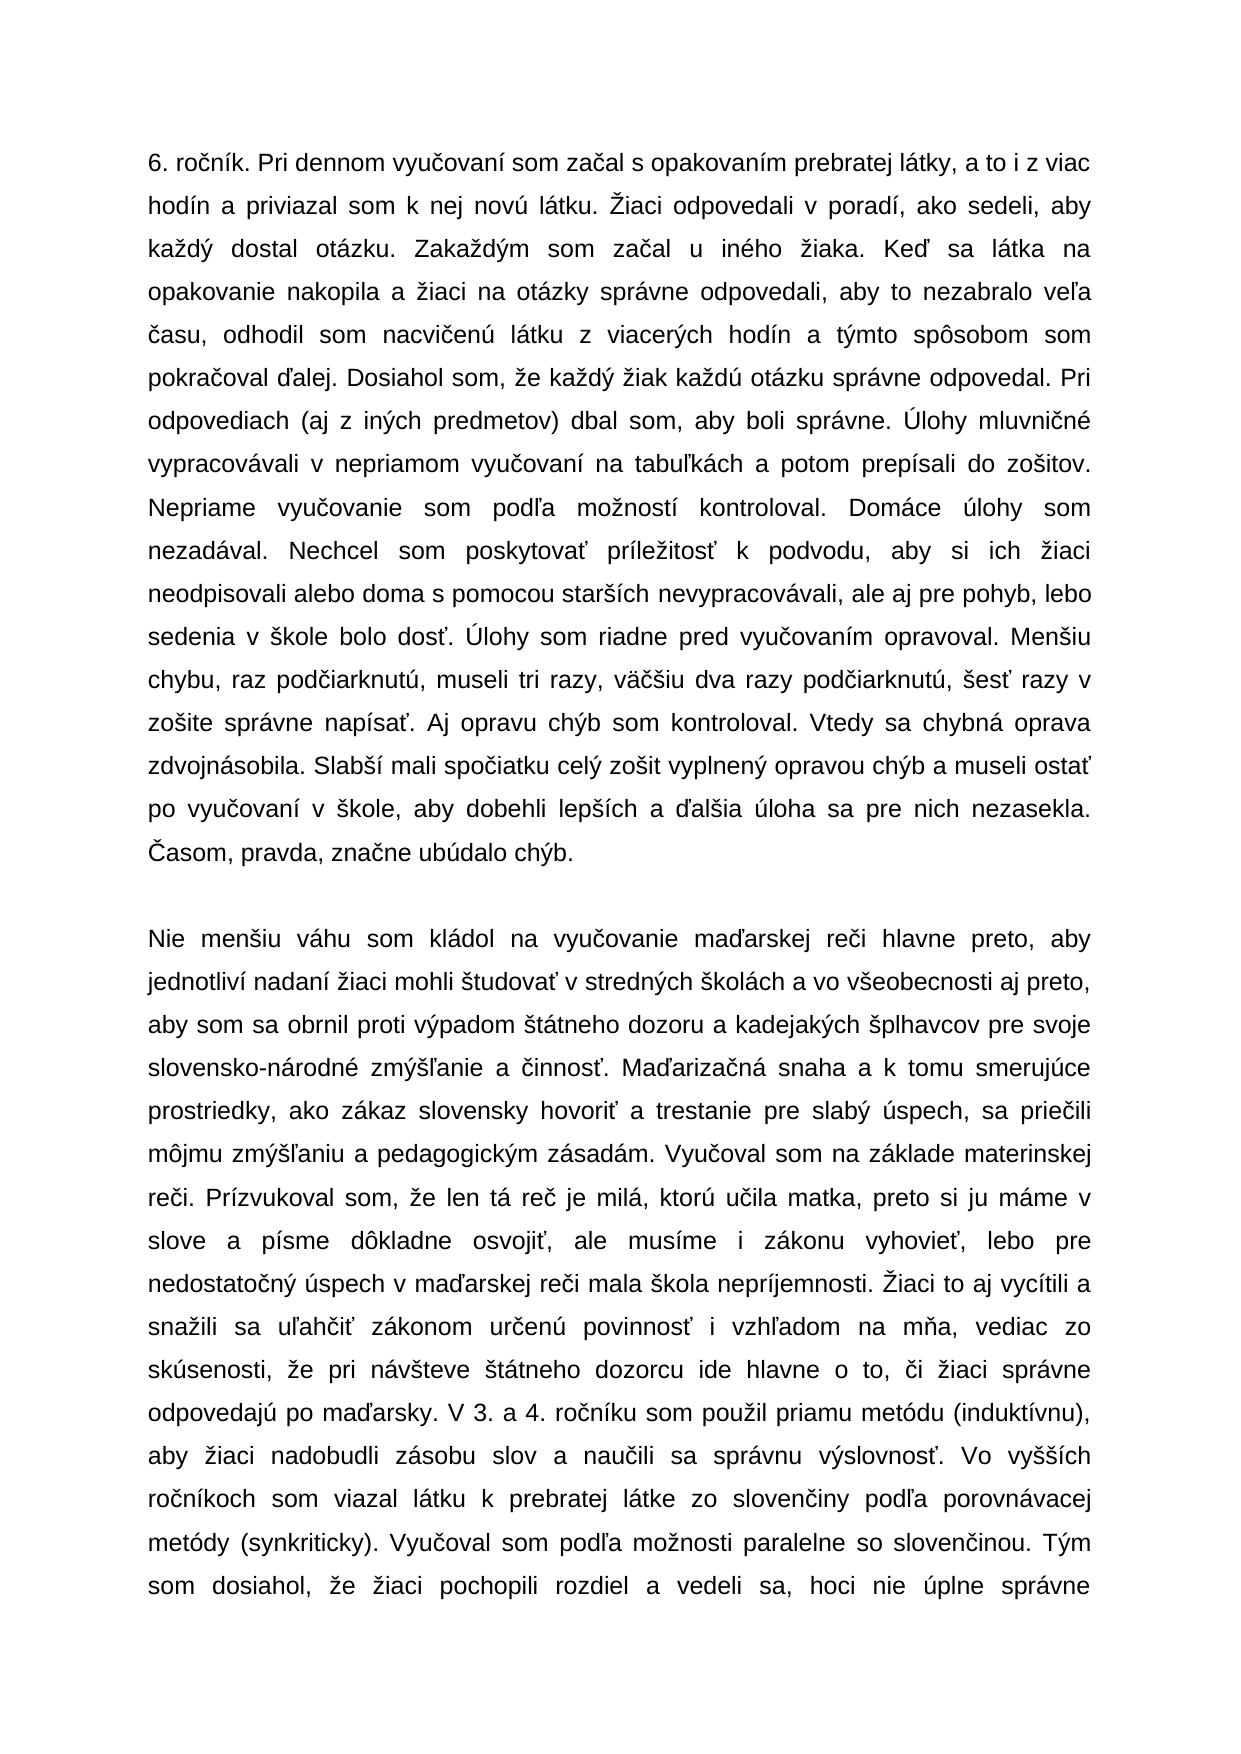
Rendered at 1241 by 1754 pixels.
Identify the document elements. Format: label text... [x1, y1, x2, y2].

text 6. ročník. Pri dennom vyučovaní som začal s opakovaním prebratej látky, a to i z viac hodín a priviazal som k nej novú látku. Žiaci odpovedali v poradí, ako sedeli, aby každý dostal otázku. Zakaždým som začal u iného žiaka. Keď sa látka na opakovanie nakopila a žiaci na otázky správne odpovedali, aby to nezabralo veľa času, odhodil som nacvičenú látku z viacerých hodín a týmto spôsobom som pokračoval ďalej. Dosiahol som, že každý žiak každú otázku správne odpovedal. Pri odpovediach (aj z iných predmetov) dbal som, aby boli správne. Úlohy mluvničné vypracovávali v nepriamom vyučovaní na tabuľkách a potom prepísali do zošitov. Nepriame vyučovanie som podľa možností kontroloval. Domáce úlohy som nezadával. Nechcel som poskytovať príležitosť k podvodu, aby si ich žiaci neodpisovali alebo doma s pomocou starších nevypracovávali, ale aj pre pohyb, lebo sedenia v škole bolo dosť. Úlohy som riadne pred vyučovaním opravoval. Menšiu chybu, raz podčiarknutú, museli tri razy, väčšiu dva razy podčiarknutú, šesť razy v zošite správne napísať. Aj opravu chýb som kontroloval. Vtedy sa chybná oprava zdvojnásobila. Slabší mali spočiatku celý zošit vyplnený opravou chýb a museli ostať po vyučovaní v škole, aby dobehli lepších a ďalšia úloha sa pre nich nezasekla. Časom, pravda, značne ubúdalo chýb. [148, 148, 1093, 866]
text Nie menšiu váhu som kládol na vyučovanie maďarskej reči hlavne preto, aby jednotliví nadaní žiaci mohli študovať v stredných školách a vo všeobecnosti aj preto, aby som sa obrnil proti výpadom štátneho dozoru a kadejakých šplhavcov pre svoje slovensko-národné zmýšľanie a činnosť. Maďarizačná snaha a k tomu smerujúce prostriedky, ako zákaz slovensky hovoriť a trestanie pre slabý úspech, sa priečili môjmu zmýšľaniu a pedagogickým zásadám. Vyučoval som na základe materinskej reči. Prízvukoval som, že len tá reč je milá, ktorú učila matka, preto si ju máme v slove a písme dôkladne osvojiť, ale musíme i zákonu vyhovieť, lebo pre nedostatočný úspech v maďarskej reči mala škola nepríjemnosti. Žiaci to aj vycítili a snažili sa uľahčiť zákonom určenú povinnosť i vzhľadom na mňa, vediac zo skúsenosti, že pri návšteve štátneho dozorcu ide hlavne o to, či žiaci správne odpovedajú po maďarsky. V 3. a 4. ročníku som použil priamu metódu (induktívnu), aby žiaci nadobudli zásobu slov a naučili sa správnu výslovnosť. Vo vyšších ročníkoch som viazal látku k prebratej látke zo slovenčiny podľa porovnávacej metódy (synkriticky). Vyučoval som podľa možnosti paralelne so slovenčinou. Tým som dosiahol, že žiaci pochopili rozdiel a vedeli sa, hoci nie úplne správne [148, 924, 1093, 1599]
